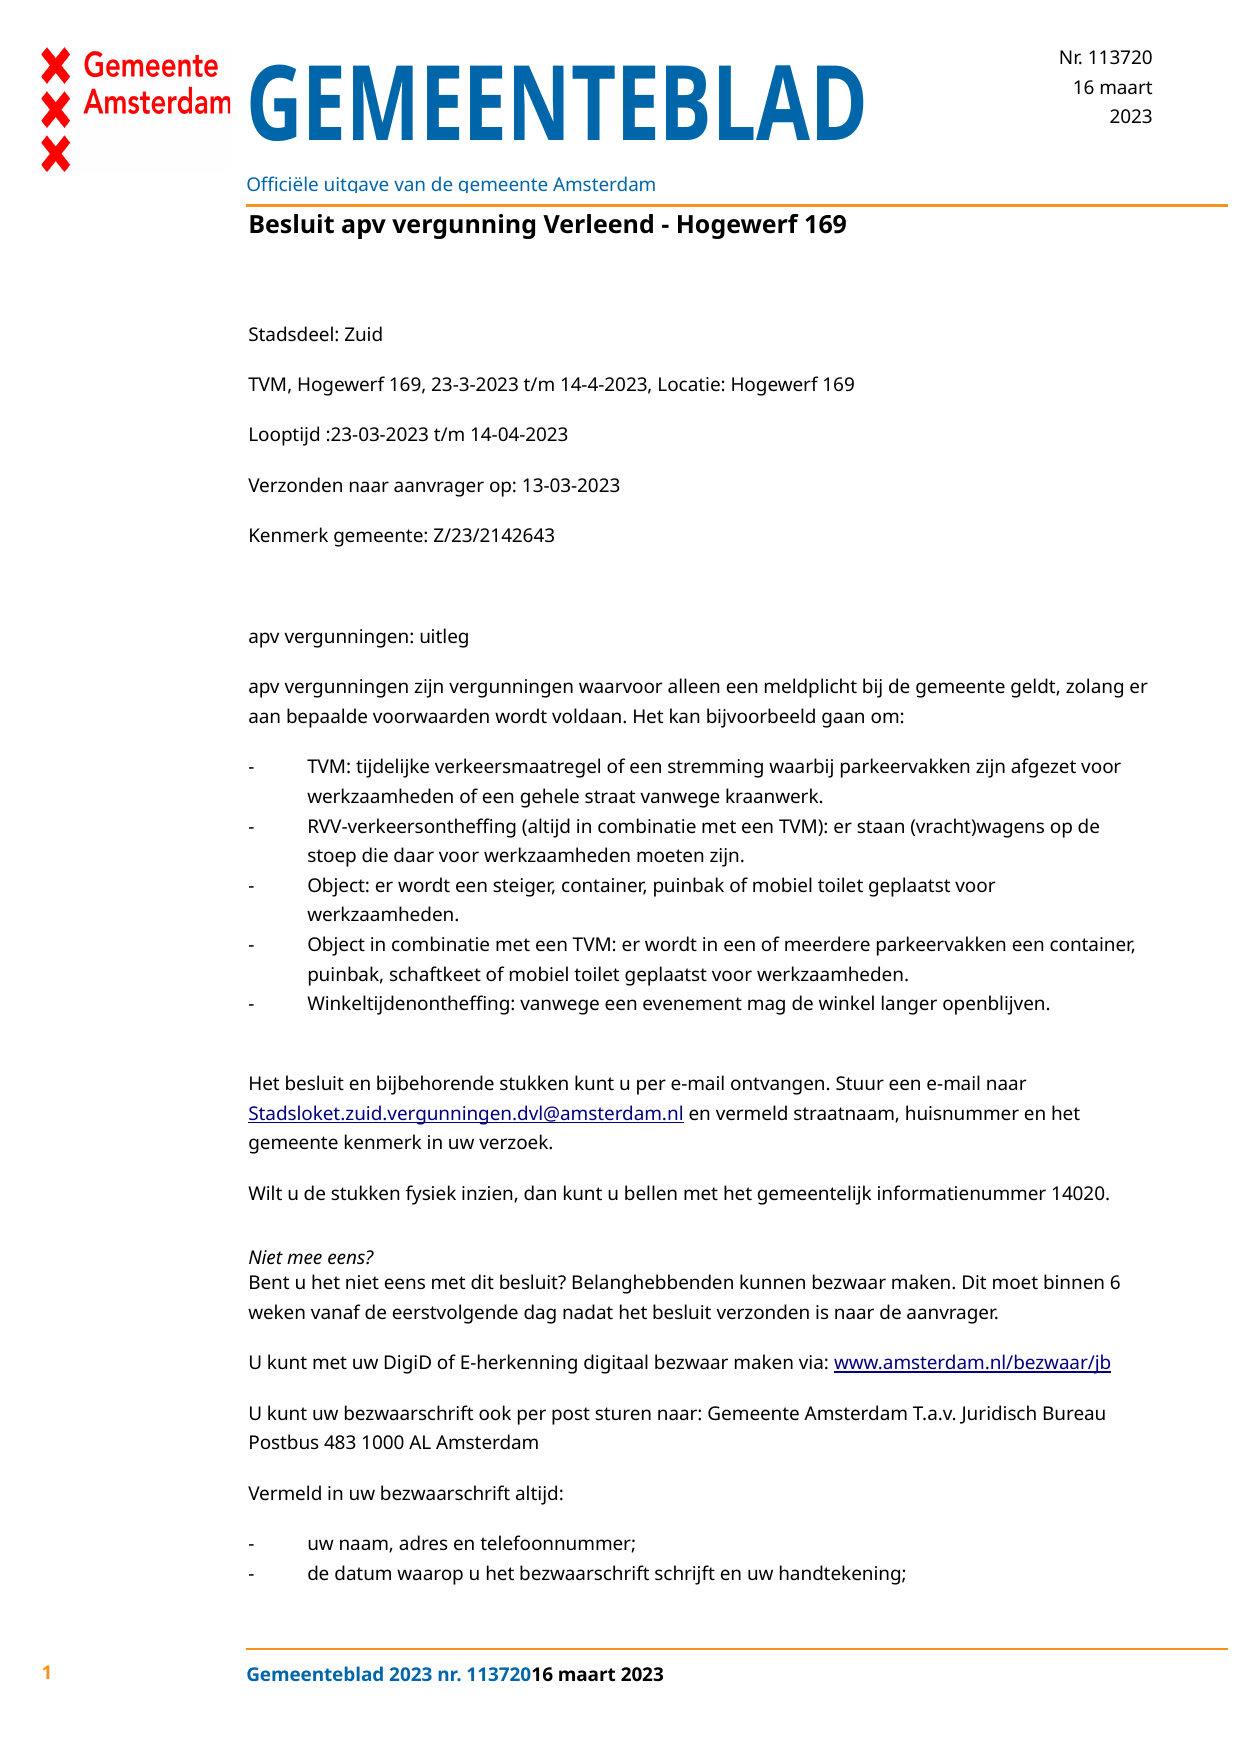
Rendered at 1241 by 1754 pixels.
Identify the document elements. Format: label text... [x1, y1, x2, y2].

text apv vergunningen zijn vergunningen waarvoor alleen een meldplicht bij de gemeente geldt, zolang er aan bepaalde voorwaarden wordt voldaan. Het kan bijvoorbeeld gaan om: [248, 674, 1152, 729]
text Het besluit en bijbehorende stukken kunt u per e-mail ontvangen. Stuur een e-mail naar Stadsloket.zuid.vergunningen.dvl@amsterdam.nl en vermeld straatnaam, huisnummer en het gemeente kenmerk in uw verzoek. [248, 1070, 1152, 1155]
text Kenmerk gemeente: Z/23/2142643 [248, 522, 1152, 548]
list uw naam, adres en telefoonnummer; [248, 1530, 1152, 1556]
text Stadsdeel: Zuid [248, 321, 1152, 346]
text Besluit apv vergunning Verleend - Hogewerf 169 [248, 207, 1152, 241]
list TVM: tijdelijke verkeersmaatregel of een stremming waarbij parkeervakken zijn afgezet voor werkzaamheden of een gehele straat vanwege kraanwerk. [248, 754, 1152, 809]
text Wilt u de stukken fysiek inzien, dan kunt u bellen met het gemeentelijk informatienummer 14020. [248, 1180, 1152, 1206]
text U kunt met uw DigiD of E-herkenning digitaal bezwaar maken via: www.amsterdam.nl/bezwaar/jb [248, 1349, 1152, 1375]
text apv vergunningen: uitleg [248, 623, 1152, 649]
list Object in combinatie met een TVM: er wordt in een of meerdere parkeervakken een container, puinbak, schaftkeet of mobiel toilet geplaatst voor werkzaamheden. [248, 931, 1152, 986]
text Looptijd :23-03-2023 t/m 14-04-2023 [248, 422, 1152, 447]
list Object: er wordt een steiger, container, puinbak of mobiel toilet geplaatst voor werkzaamheden. [248, 872, 1152, 927]
text Vermeld in uw bezwaarschrift altijd: [248, 1480, 1152, 1506]
text Niet mee eens? [248, 1244, 1152, 1269]
list Winkeltijdenontheffing: vanwege een evenement mag de winkel langer openblijven. [248, 990, 1152, 1016]
picture [41, 47, 231, 172]
text U kunt uw bezwaarschrift ook per post sturen naar: Gemeente Amsterdam T.a.v. Juridisch Bureau Postbus 483 1000 AL Amsterdam [248, 1400, 1152, 1455]
text Bent u het niet eens met dit besluit? Belanghebbenden kunnen bezwaar maken. Dit moet binnen 6 weken vanaf de eerstvolgende dag nadat het besluit verzonden is naar de aanvrager. [248, 1269, 1152, 1325]
list de datum waarop u het bezwaarschrift schrijft en uw handtekening; [248, 1560, 1152, 1586]
text TVM, Hogewerf 169, 23-3-2023 t/m 14-4-2023, Locatie: Hogewerf 169 [248, 371, 1152, 397]
list RVV-verkeersontheffing (altijd in combinatie met een TVM): er staan (vracht)wagens op de stoep die daar voor werkzaamheden moeten zijn. [248, 813, 1152, 868]
text Verzonden naar aanvrager op: 13-03-2023 [248, 472, 1152, 498]
